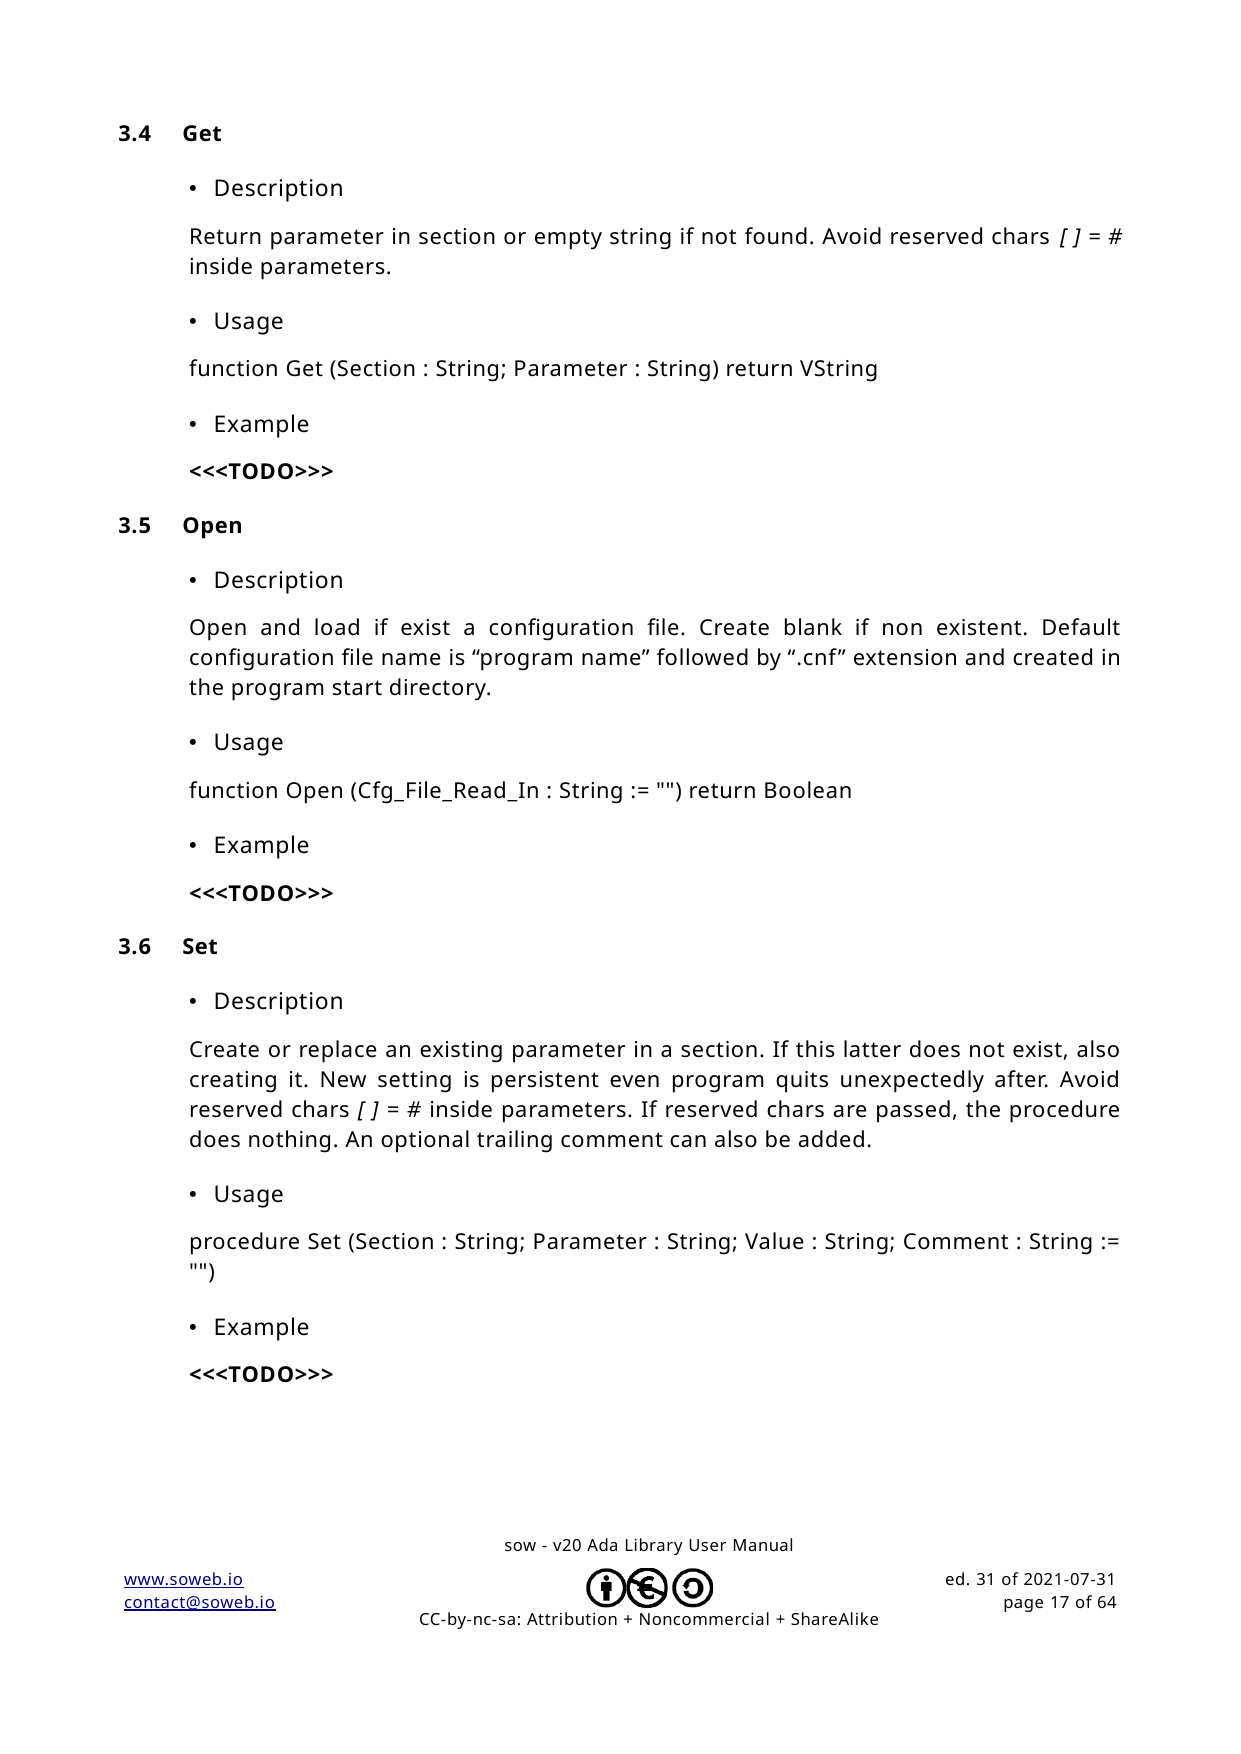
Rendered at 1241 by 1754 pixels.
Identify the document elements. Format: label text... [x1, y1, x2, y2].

text Open and load if exist a configuration file. Create blank if non existent. Default configuration file name is “program name” followed by “.cnf” extension and created in the program start directory. [189, 612, 1122, 702]
subtitle Usage [189, 1177, 1122, 1208]
text <<<TODO>>> [189, 1359, 1122, 1389]
subtitle Set [118, 931, 1122, 961]
subtitle Usage [189, 304, 1122, 336]
picture [585, 1568, 668, 1608]
subtitle Usage [189, 726, 1122, 757]
subtitle Description [189, 563, 1122, 594]
text procedure Set (Section : String; Parameter : String; Value : String; Comment : String := "") [189, 1226, 1122, 1286]
subtitle Example [189, 828, 1122, 860]
subtitle Example [189, 1310, 1122, 1341]
text Create or replace an existing parameter in a section. If this latter does not exist, also creating it. New setting is persistent even program quits unexpectedly after. Avoid reserved chars [ ] = # inside parameters. If reserved chars are passed, the procedure does nothing. An optional trailing comment can also be added. [189, 1034, 1122, 1154]
subtitle Description [189, 985, 1122, 1016]
subtitle Example [189, 407, 1122, 438]
text function Get (Section : String; Parameter : String) return VString [189, 353, 1122, 383]
text <<<TODO>>> [189, 877, 1122, 907]
subtitle Get [118, 118, 1122, 148]
subtitle Open [118, 509, 1122, 539]
text Return parameter in section or empty string if not found. Avoid reserved chars [ ] = # inside parameters. [189, 221, 1122, 281]
picture [672, 1568, 714, 1608]
text <<<TODO>>> [189, 456, 1122, 486]
text function Open (Cfg_File_Read_In : String := "") return Boolean [189, 775, 1122, 805]
subtitle Description [189, 172, 1122, 203]
